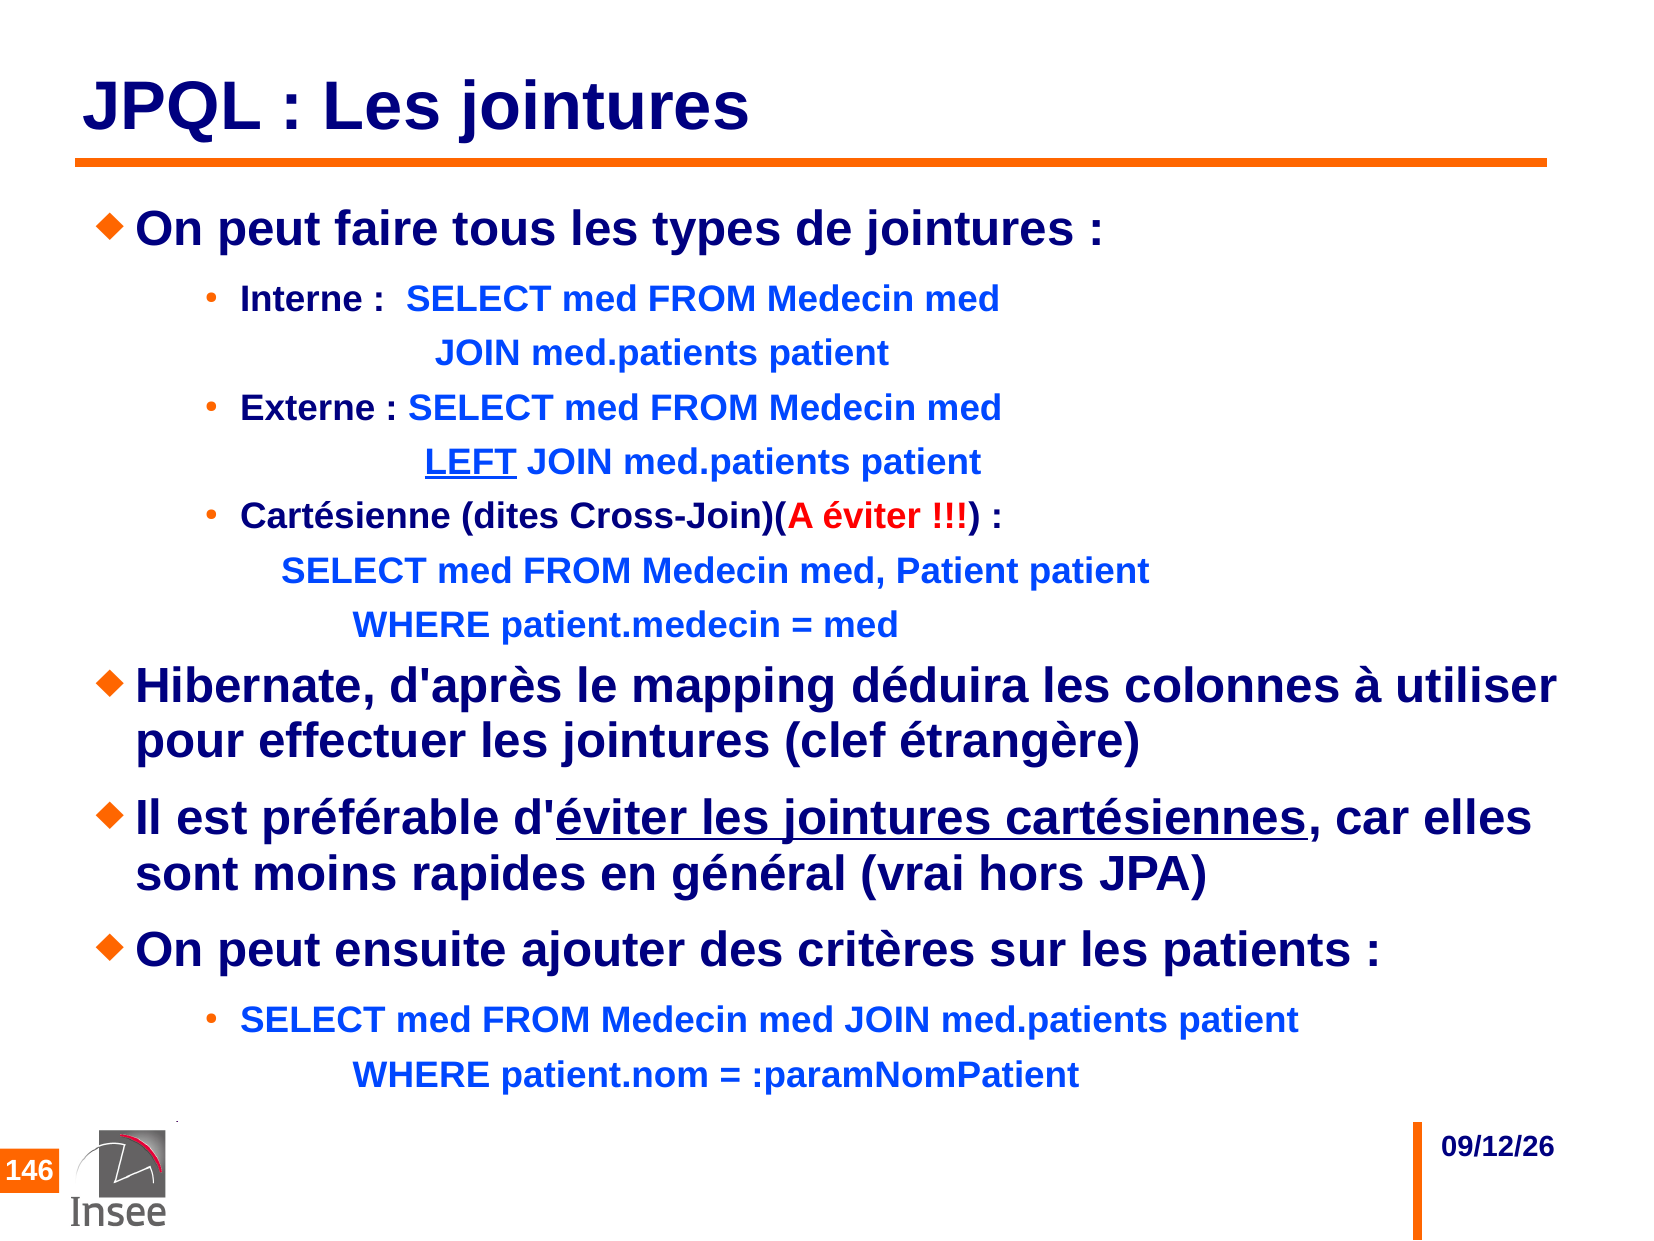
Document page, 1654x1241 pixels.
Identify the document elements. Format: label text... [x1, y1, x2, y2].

title JPQL : Les jointures [82, 49, 1619, 163]
list On peut faire tous les types de jointures : Interne : SELECT med FROM Medecin med JOIN med.patients patient Externe : SELECT med FROM Medecin med LEFT JOIN med.patients patient Cartésienne (dites Cross-Join)(A éviter !!!) : SELECT med FROM Medecin med, Patient patient WHERE patient.medecin = med Hibernate, d'après le mapping déduira les colonnes à utiliser pour effectuer les jointures (clef étrangère) Il est préférable d'éviter les jointures cartésiennes, car elles sont moins rapides en général (vrai hors JPA) On peut ensuite ajouter des critères sur les patients : SELECT med FROM Medecin med JOIN med.patients patient WHERE patient.nom = :paramNomPatient [82, 200, 1571, 1099]
picture [62, 1121, 178, 1241]
